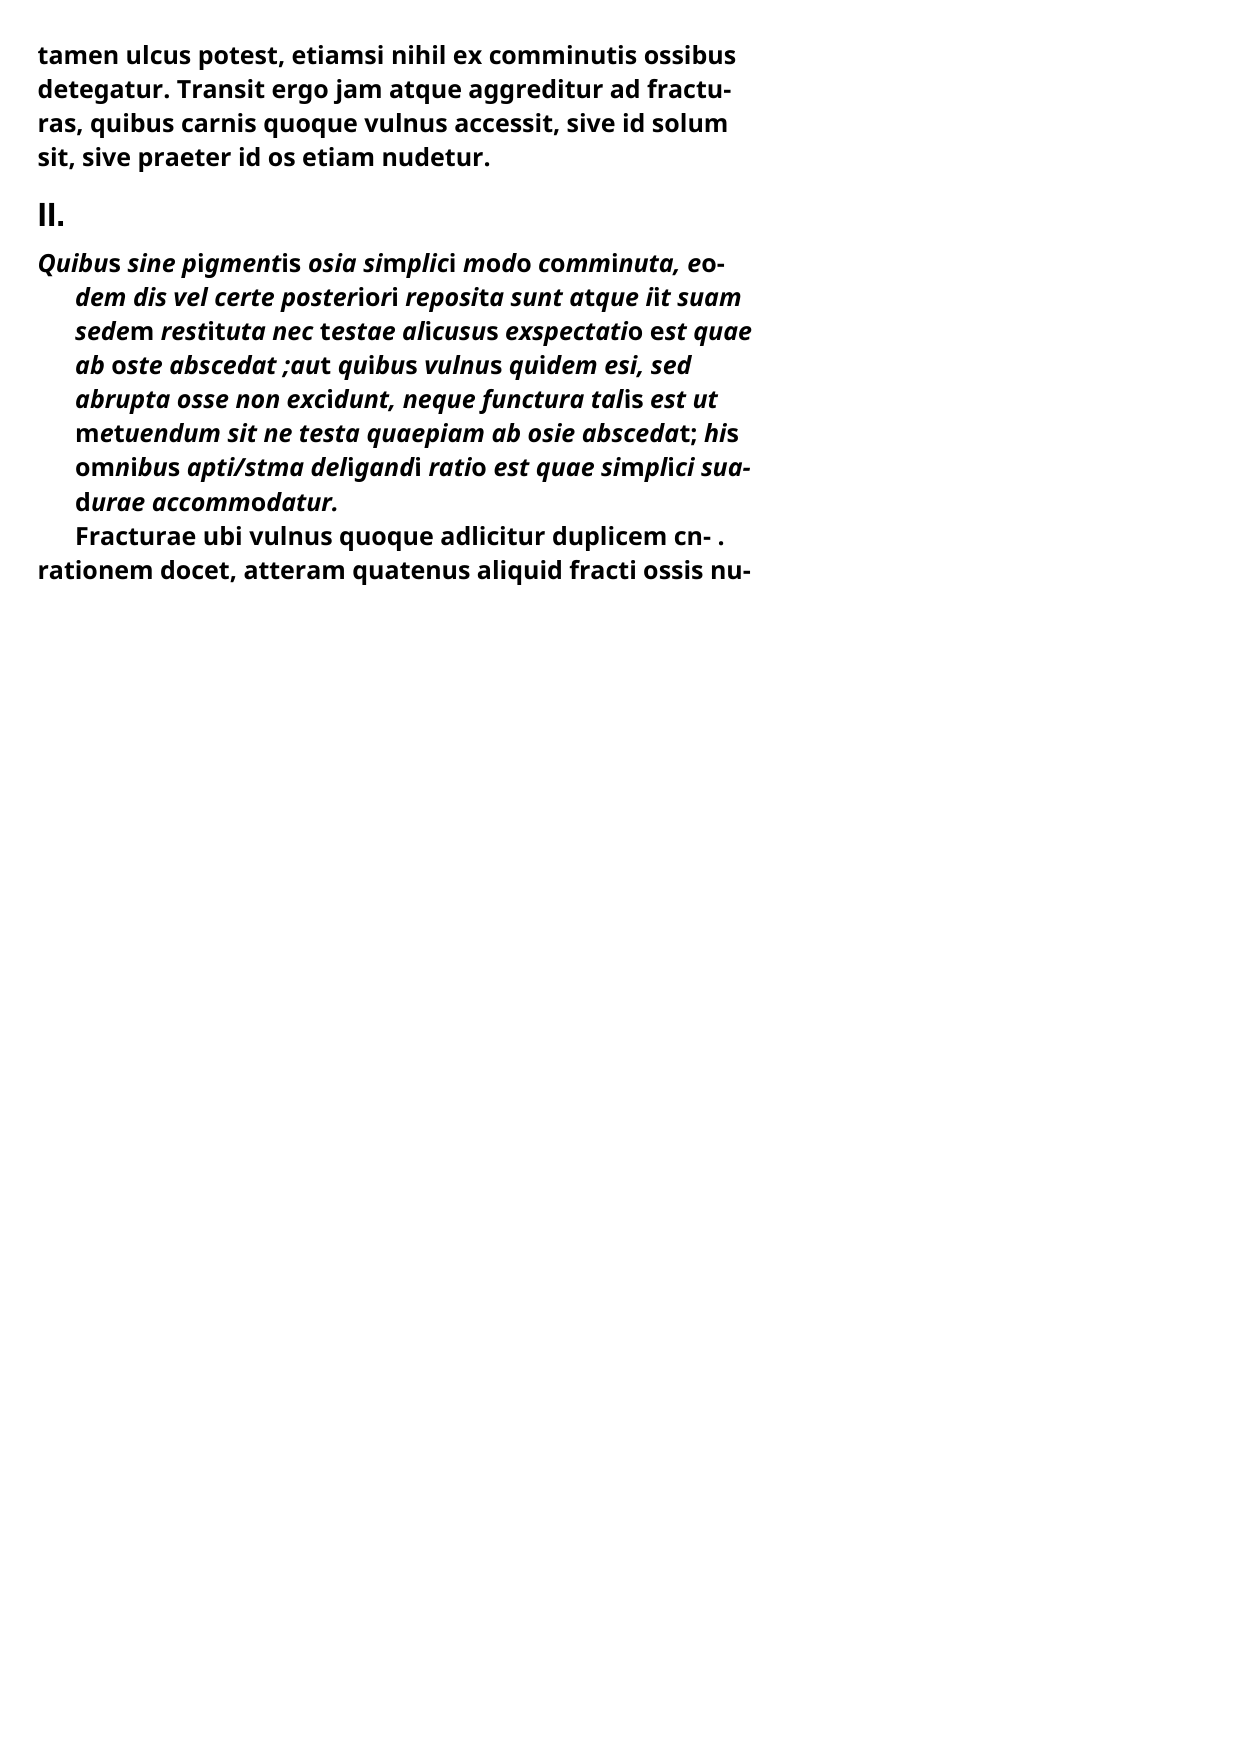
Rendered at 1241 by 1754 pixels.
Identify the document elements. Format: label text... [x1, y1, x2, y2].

text Fracturae ubi vulnus quoque adlicitur duplicem cn- . rationem docet, atteram quatenus aliquid fracti ossis nu- [37, 518, 1203, 586]
text Quibus sine pigmentis osia simplici modo comminuta, eo- dem dis vel certe posteriori reposita sunt atque iit suam sedem restituta nec testae alicusus exspectatio est quae ab oste abscedat ;aut quibus vulnus quidem esi, sed abrupta osse non excidunt, neque functura talis est ut metuendum sit ne testa quaepiam ab osie abscedat; his omnibus apti/stma deligandi ratio est quae simplici sua- durae accommodatur. [37, 246, 1203, 518]
subtitle II. [37, 194, 1203, 233]
text tamen ulcus potest, etiamsi nihil ex comminutis ossibus detegatur. Transit ergo jam atque aggreditur ad fractu- ras, quibus carnis quoque vulnus accessit, sive id solum sit, sive praeter id os etiam nudetur. [37, 37, 1203, 174]
